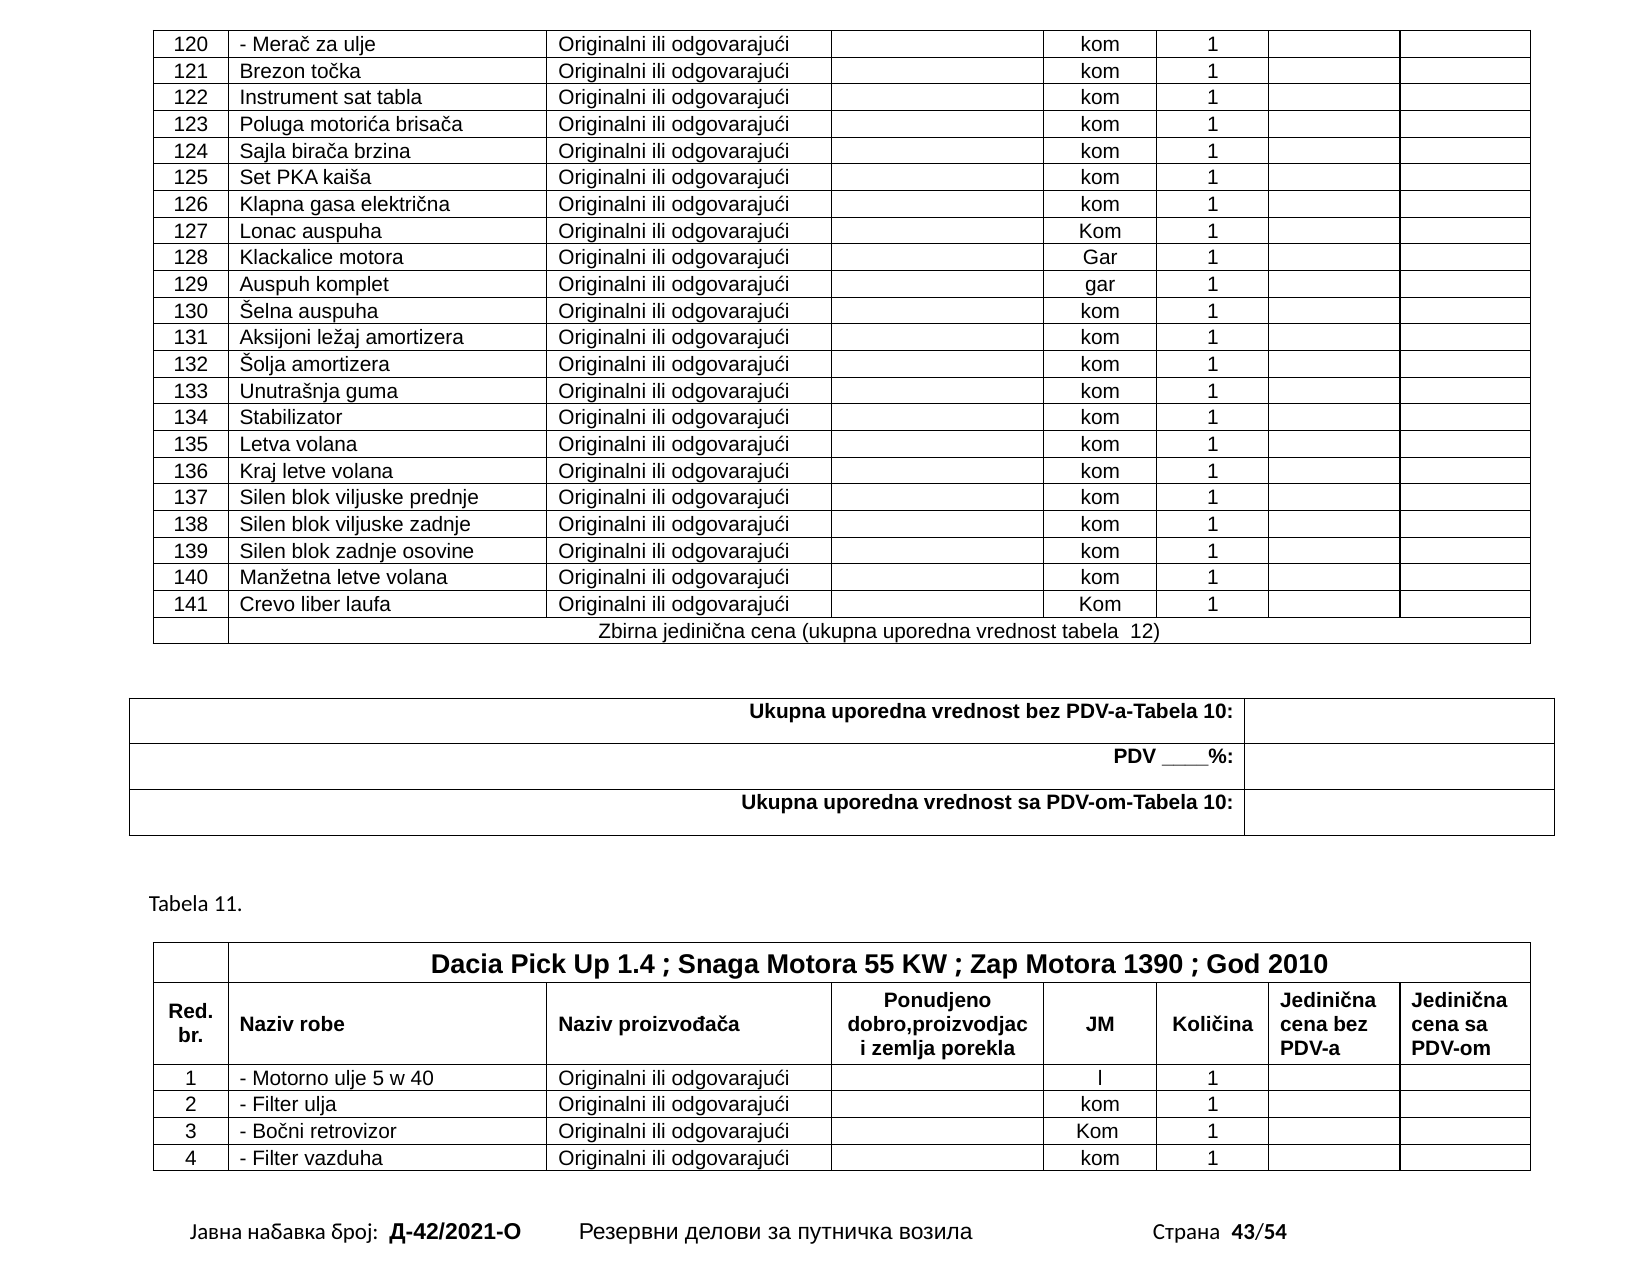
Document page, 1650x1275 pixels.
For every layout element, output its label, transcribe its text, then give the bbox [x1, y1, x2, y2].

table_cell 127 [154, 218, 228, 243]
table_cell Originalni ili odgovarajući [547, 324, 831, 350]
table_cell [832, 111, 1043, 137]
table_cell Auspuh komplet [229, 271, 546, 297]
table_cell 131 [154, 324, 228, 350]
table_cell 1 [1157, 111, 1268, 137]
table_cell [1401, 404, 1530, 430]
table_cell 1 [154, 1065, 228, 1090]
table_cell [832, 271, 1043, 297]
table_cell kom [1044, 31, 1156, 57]
table_cell - Bočni retrovizor [229, 1118, 546, 1144]
table_cell Originalni ili odgovarajući [547, 1145, 831, 1170]
table_cell [832, 484, 1043, 510]
table_cell [1401, 378, 1530, 403]
table_cell kom [1044, 431, 1156, 457]
table_cell [1269, 1118, 1399, 1144]
table_cell 1 [1157, 218, 1268, 243]
table_cell [1269, 164, 1399, 190]
table_cell Šolja amortizera [229, 351, 546, 377]
table_cell 120 [154, 31, 228, 57]
table_cell - Motorno ulje 5 w 40 [229, 1065, 546, 1090]
table_cell kom [1044, 138, 1156, 163]
table_cell [1269, 138, 1399, 163]
table_cell [1401, 111, 1530, 137]
table_cell Originalni ili odgovarajući [547, 351, 831, 377]
table_cell 1 [1157, 324, 1268, 350]
table_cell [832, 31, 1043, 57]
table_cell kom [1044, 484, 1156, 510]
table_cell [1401, 58, 1530, 83]
table_cell l [1044, 1065, 1156, 1090]
table_cell kom [1044, 164, 1156, 190]
table_cell Originalni ili odgovarajući [547, 111, 831, 137]
table_cell [1401, 1091, 1530, 1117]
table_cell [1401, 431, 1530, 457]
table_cell [832, 1145, 1043, 1170]
table_cell Originalni ili odgovarajući [547, 511, 831, 537]
table_cell [1401, 324, 1530, 350]
table_cell Naziv proizvođača [547, 983, 831, 1064]
table_cell Kom [1044, 218, 1156, 243]
table_cell [1401, 564, 1530, 590]
table_cell Lonac auspuha [229, 218, 546, 243]
table_cell 1 [1157, 564, 1268, 590]
table_cell gar [1044, 271, 1156, 297]
table_cell Naziv robe [229, 983, 546, 1064]
table_cell [1269, 218, 1399, 243]
table_cell [832, 1118, 1043, 1144]
table_cell 1 [1157, 511, 1268, 537]
table_cell 2 [154, 1091, 228, 1117]
table_cell [1401, 1145, 1530, 1170]
table_cell 1 [1157, 378, 1268, 403]
table_cell Originalni ili odgovarajući [547, 84, 831, 110]
table_cell Klackalice motora [229, 244, 546, 270]
table_cell 1 [1157, 271, 1268, 297]
table_cell 1 [1157, 458, 1268, 483]
table_cell [832, 591, 1043, 617]
table_cell [1269, 324, 1399, 350]
table_cell Jedinična cena bez PDV-a [1269, 983, 1399, 1064]
table_cell 128 [154, 244, 228, 270]
table_cell [1401, 1118, 1530, 1144]
table_cell Silen blok viljuske prednje [229, 484, 546, 510]
table_cell Originalni ili odgovarajući [547, 58, 831, 83]
table_cell [1269, 244, 1399, 270]
table_cell Originalni ili odgovarajući [547, 1065, 831, 1090]
table_cell 137 [154, 484, 228, 510]
table_cell 1 [1157, 1065, 1268, 1090]
table_cell [1401, 138, 1530, 163]
table_cell [1269, 31, 1399, 57]
table_cell Kraj letve volana [229, 458, 546, 483]
table_cell 1 [1157, 84, 1268, 110]
table_cell Instrument sat tabla [229, 84, 546, 110]
table_header [1245, 699, 1554, 743]
table_cell 1 [1157, 1118, 1268, 1144]
table_cell [1269, 58, 1399, 83]
table_cell Red. br. [154, 983, 228, 1064]
table_cell Klapna gasa električna [229, 191, 546, 217]
table_cell kom [1044, 298, 1156, 323]
table_cell Originalni ili odgovarajući [547, 564, 831, 590]
table_cell - Filter ulja [229, 1091, 546, 1117]
table_cell kom [1044, 1091, 1156, 1117]
table_cell Originalni ili odgovarajući [547, 271, 831, 297]
table_cell [832, 191, 1043, 217]
table_cell [1401, 191, 1530, 217]
table_cell [832, 378, 1043, 403]
table_cell Unutrašnja guma [229, 378, 546, 403]
table_cell [1401, 271, 1530, 297]
table_cell Ukupna uporedna vrednost sa PDV-om-Tabela 10: [130, 790, 1244, 835]
table_header Dacia Pick Up 1.4 ; Snaga Motora 55 KW ; Zap Motora 1390 ; God 2010 [229, 943, 1530, 982]
table_cell [1401, 164, 1530, 190]
table_cell [1269, 111, 1399, 137]
table_cell 1 [1157, 591, 1268, 617]
table_cell 1 [1157, 484, 1268, 510]
table_cell kom [1044, 191, 1156, 217]
table_cell Originalni ili odgovarajući [547, 218, 831, 243]
table_cell [832, 164, 1043, 190]
table_cell Kom [1044, 1118, 1156, 1144]
table_cell JM [1044, 983, 1156, 1064]
table_cell [832, 244, 1043, 270]
table_cell Aksijoni ležaj amortizera [229, 324, 546, 350]
table_cell kom [1044, 511, 1156, 537]
table_cell 123 [154, 111, 228, 137]
table_cell 1 [1157, 1145, 1268, 1170]
table_cell 132 [154, 351, 228, 377]
table_cell 129 [154, 271, 228, 297]
table_cell [1401, 484, 1530, 510]
table_cell 1 [1157, 138, 1268, 163]
table_cell 135 [154, 431, 228, 457]
table_cell 1 [1157, 164, 1268, 190]
table_cell [1269, 378, 1399, 403]
table_cell 122 [154, 84, 228, 110]
table_cell kom [1044, 378, 1156, 403]
table_cell [1401, 351, 1530, 377]
table_cell kom [1044, 564, 1156, 590]
table_cell [1401, 244, 1530, 270]
table_cell 125 [154, 164, 228, 190]
table_cell Originalni ili odgovarajući [547, 244, 831, 270]
table_cell Originalni ili odgovarajući [547, 138, 831, 163]
table_cell [1401, 84, 1530, 110]
table_cell Originalni ili odgovarajući [547, 191, 831, 217]
table_cell Sajla birača brzina [229, 138, 546, 163]
table_cell [1269, 191, 1399, 217]
table_cell Originalni ili odgovarajući [547, 431, 831, 457]
table_cell Originalni ili odgovarajući [547, 538, 831, 563]
table_cell [1269, 271, 1399, 297]
table_cell [1269, 484, 1399, 510]
table_cell 3 [154, 1118, 228, 1144]
table_cell Crevo liber laufa [229, 591, 546, 617]
table_cell Originalni ili odgovarajući [547, 1091, 831, 1117]
table_cell kom [1044, 58, 1156, 83]
table_cell Stabilizator [229, 404, 546, 430]
table_cell kom [1044, 538, 1156, 563]
table_cell 1 [1157, 404, 1268, 430]
table_cell kom [1044, 111, 1156, 137]
table_cell kom [1044, 458, 1156, 483]
table_cell [1245, 744, 1554, 789]
table_cell kom [1044, 404, 1156, 430]
table_cell [1401, 218, 1530, 243]
table_cell 124 [154, 138, 228, 163]
table_cell kom [1044, 324, 1156, 350]
table_cell [832, 138, 1043, 163]
table_cell Brezon točka [229, 58, 546, 83]
table_cell Originalni ili odgovarajući [547, 31, 831, 57]
table_cell [832, 1065, 1043, 1090]
table_cell 1 [1157, 538, 1268, 563]
table_cell Originalni ili odgovarajući [547, 378, 831, 403]
table_cell 1 [1157, 244, 1268, 270]
table_cell [832, 458, 1043, 483]
table_cell Poluga motorića brisača [229, 111, 546, 137]
table_cell [1401, 458, 1530, 483]
table_cell 121 [154, 58, 228, 83]
table_cell Zbirna jedinična cena (ukupna uporedna vrednost tabela 12) [229, 618, 1530, 643]
table_cell 1 [1157, 31, 1268, 57]
table_cell [1269, 538, 1399, 563]
table_cell [1245, 790, 1554, 835]
table_cell [1269, 298, 1399, 323]
table_cell PDV ____%: [130, 744, 1244, 789]
table_cell [832, 431, 1043, 457]
table_cell [832, 58, 1043, 83]
table_cell [1401, 298, 1530, 323]
table_cell [832, 218, 1043, 243]
table_cell [1269, 564, 1399, 590]
table_cell Ponudjeno dobro,proizvodjac i zemlja porekla [832, 983, 1043, 1064]
table_cell 134 [154, 404, 228, 430]
table_cell 1 [1157, 1091, 1268, 1117]
table_cell [1401, 538, 1530, 563]
table_cell 126 [154, 191, 228, 217]
table_cell 136 [154, 458, 228, 483]
table_cell Originalni ili odgovarajući [547, 298, 831, 323]
table_cell [832, 511, 1043, 537]
table_cell Originalni ili odgovarajući [547, 1118, 831, 1144]
table_cell Set PKA kaiša [229, 164, 546, 190]
table_cell Manžetna letve volana [229, 564, 546, 590]
table_cell 139 [154, 538, 228, 563]
table_cell Kom [1044, 591, 1156, 617]
table_cell [832, 84, 1043, 110]
table_cell 1 [1157, 58, 1268, 83]
table_cell [1269, 84, 1399, 110]
table_cell [1269, 458, 1399, 483]
table_cell 138 [154, 511, 228, 537]
table_cell [1269, 431, 1399, 457]
table_cell [1269, 351, 1399, 377]
table_cell 1 [1157, 298, 1268, 323]
table_cell [832, 564, 1043, 590]
table_cell [832, 538, 1043, 563]
table_cell Silen blok zadnje osovine [229, 538, 546, 563]
table_cell Silen blok viljuske zadnje [229, 511, 546, 537]
table_cell [1401, 31, 1530, 57]
table_cell Šelna auspuha [229, 298, 546, 323]
table_cell [832, 1091, 1043, 1117]
table_cell kom [1044, 351, 1156, 377]
table_cell [1401, 591, 1530, 617]
table_header Ukupna uporedna vrednost bez PDV-a-Tabela 10: [130, 699, 1244, 743]
table_cell Originalni ili odgovarajući [547, 164, 831, 190]
table_cell Letva volana [229, 431, 546, 457]
table_cell kom [1044, 84, 1156, 110]
table_cell [1269, 1065, 1399, 1090]
table_cell Jedinična cena sa PDV-om [1401, 983, 1530, 1064]
table_cell - Merač za ulje [229, 31, 546, 57]
table_cell [1401, 1065, 1530, 1090]
table_cell 1 [1157, 191, 1268, 217]
table_cell 1 [1157, 351, 1268, 377]
table_cell [832, 351, 1043, 377]
table_cell 141 [154, 591, 228, 617]
table_cell 4 [154, 1145, 228, 1170]
text Tabela 11. [148, 889, 1533, 917]
table_cell 130 [154, 298, 228, 323]
table_cell [1401, 511, 1530, 537]
table_cell 140 [154, 564, 228, 590]
table_cell [1269, 591, 1399, 617]
table_header [154, 943, 228, 982]
table_cell kom [1044, 1145, 1156, 1170]
table_cell [154, 618, 228, 643]
table_cell Originalni ili odgovarajući [547, 591, 831, 617]
table_cell [832, 324, 1043, 350]
table_cell [1269, 1145, 1399, 1170]
table_cell Količina [1157, 983, 1268, 1064]
table_cell 133 [154, 378, 228, 403]
table_cell [1269, 1091, 1399, 1117]
table_cell Originalni ili odgovarajući [547, 404, 831, 430]
table_cell [1269, 511, 1399, 537]
table_cell Gar [1044, 244, 1156, 270]
table_cell [832, 404, 1043, 430]
table_cell [1269, 404, 1399, 430]
table_cell [832, 298, 1043, 323]
table_cell 1 [1157, 431, 1268, 457]
table_cell - Filter vazduha [229, 1145, 546, 1170]
table_cell Originalni ili odgovarajući [547, 458, 831, 483]
table_cell Originalni ili odgovarajući [547, 484, 831, 510]
